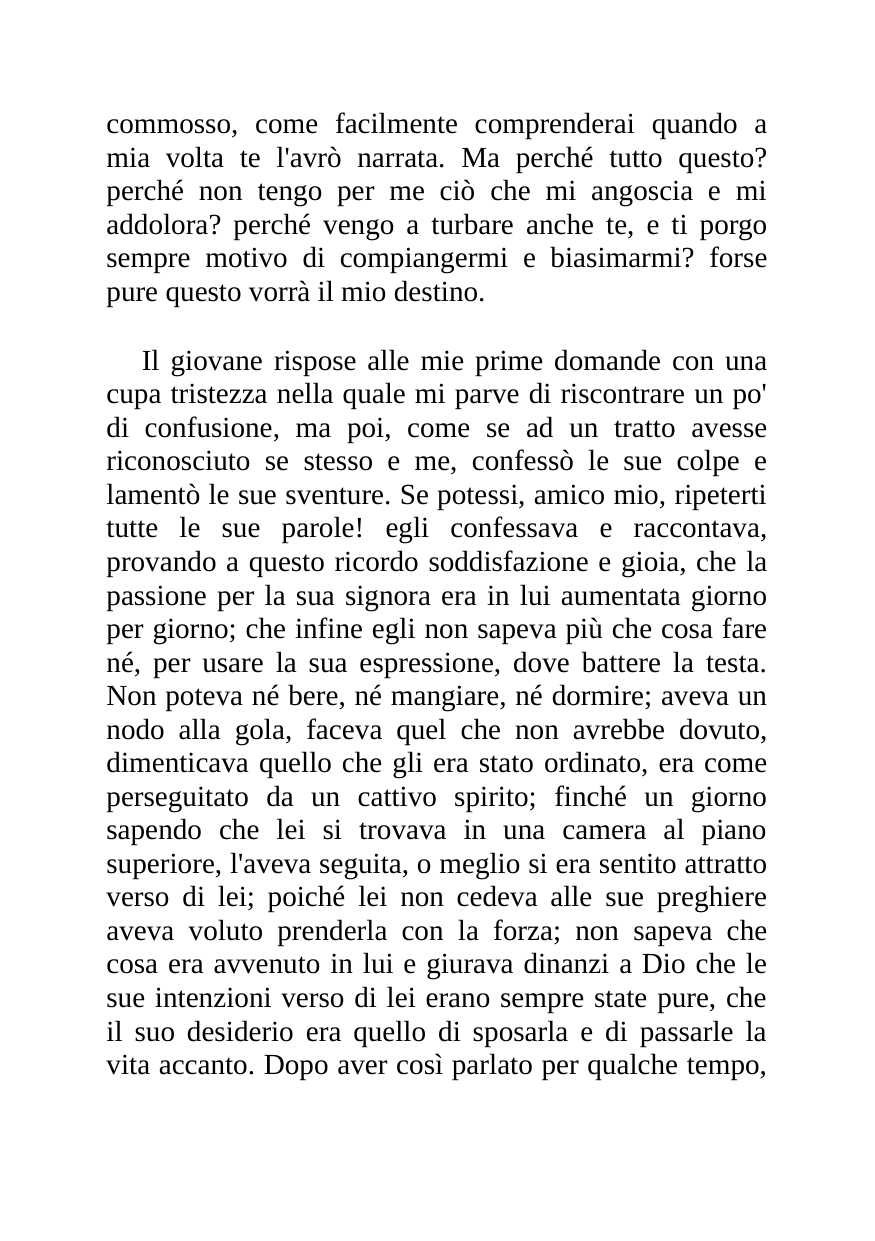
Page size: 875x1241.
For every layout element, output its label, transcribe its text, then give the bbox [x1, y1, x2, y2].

text Il giovane rispose alle mie prime domande con una cupa tristezza nella quale mi parve di riscontrare un po' di confusione, ma poi, come se ad un tratto avesse riconosciuto se stesso e me, confessò le sue colpe e lamentò le sue sventure. Se potessi, amico mio, ripeterti tutte le sue parole! egli confessava e raccontava, provando a questo ricordo soddisfazione e gioia, che la passione per la sua signora era in lui aumentata giorno per giorno; che infine egli non sapeva più che cosa fare né, per usare la sua espressione, dove battere la testa. Non poteva né bere, né mangiare, né dormire; aveva un nodo alla gola, faceva quel che non avrebbe dovuto, dimenticava quello che gli era stato ordinato, era come perseguitato da un cattivo spirito; finché un giorno sapendo che lei si trovava in una camera al piano superiore, l'aveva seguita, o meglio si era sentito attratto verso di lei; poiché lei non cedeva alle sue preghiere aveva voluto prenderla con la forza; non sapeva che cosa era avvenuto in lui e giurava dinanzi a Dio che le sue intenzioni verso di lei erano sempre state pure, che il suo desiderio era quello di sposarla e di passarle la vita accanto. Dopo aver così parlato per qualche tempo, [106, 343, 768, 1081]
text commosso, come facilmente comprenderai quando a mia volta te l'avrò narrata. Ma perché tutto questo? perché non tengo per me ciò che mi angoscia e mi addolora? perché vengo a turbare anche te, e ti porgo sempre motivo di compiangermi e biasimarmi? forse pure questo vorrà il mio destino. [106, 106, 768, 307]
